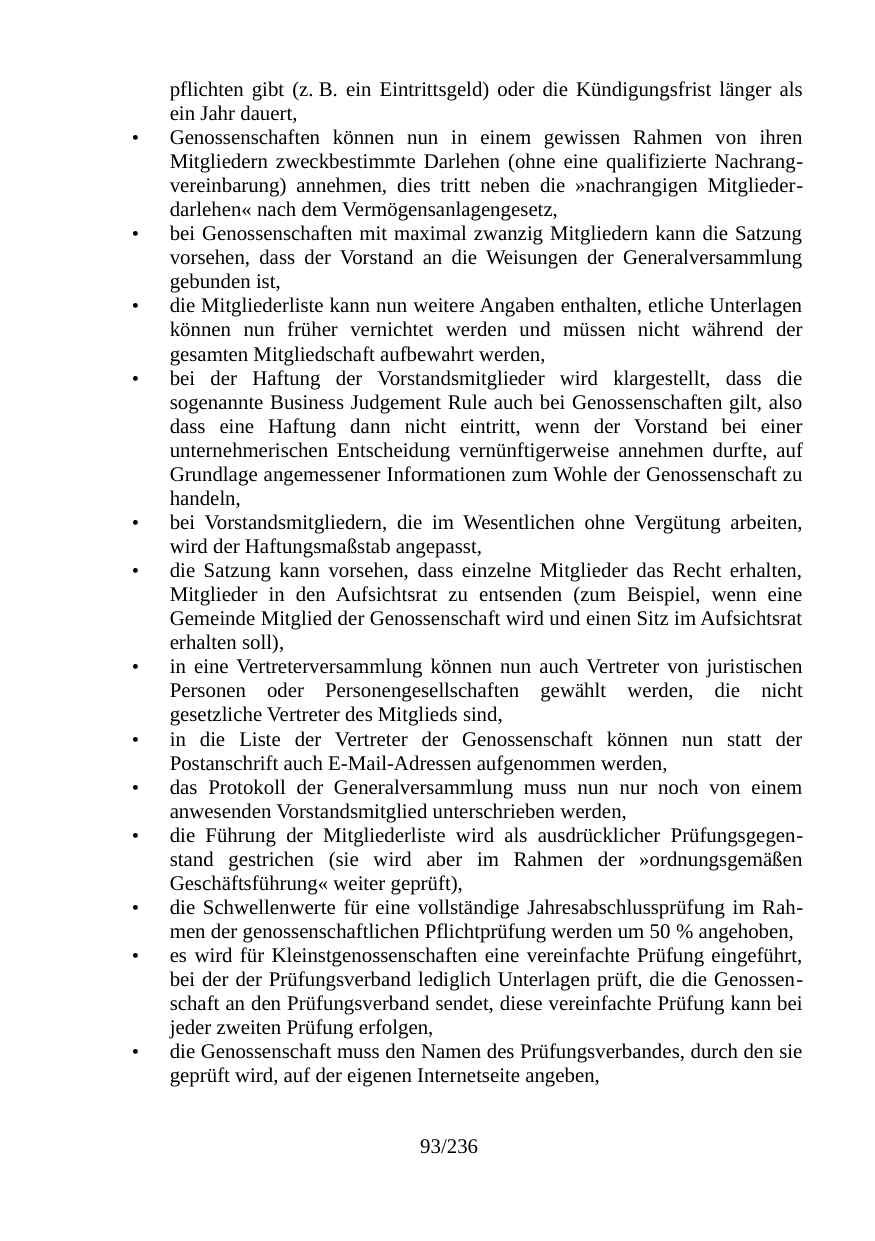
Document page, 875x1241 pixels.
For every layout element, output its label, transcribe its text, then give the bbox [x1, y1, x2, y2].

list bei Genossenschaften mit maximal zwanzig Mitgliedern kann die Satzung vorsehen, dass der Vorstand an die Weisungen der Generalversammlung gebunden ist, [132, 221, 803, 293]
list es wird für Kleinstgenossenschaften eine vereinfachte Prüfung eingeführt, bei der der Prüfungsverband lediglich Unterlagen prüft, die die Genossen­schaft an den Prüfungsverband sendet, diese vereinfachte Prüfung kann bei jeder zweiten Prüfung erfolgen, [132, 943, 803, 1039]
list das Protokoll der Generalversammlung muss nun nur noch von einem anwesenden Vorstandsmitglied unterschrieben werden, [132, 774, 803, 823]
list die Mitgliederliste kann nun weitere Angaben enthalten, etliche Unterlagen können nun früher vernichtet werden und müssen nicht während der gesamten Mitgliedschaft aufbewahrt werden, [132, 293, 803, 366]
list die Führung der Mitgliederliste wird als ausdrücklicher Prüfungsgegen­stand gestrichen (sie wird aber im Rahmen der »ordnungsgemäßen Geschäftsführung« weiter geprüft), [132, 823, 803, 895]
list bei Vorstandsmitgliedern, die im Wesentlichen ohne Vergütung arbeiten, wird der Haftungsmaßstab angepasst, [132, 510, 803, 558]
list bei der Haftung der Vorstandsmitglieder wird klargestellt, dass die sogenannte Business Judgement Rule auch bei Genossenschaften gilt, also dass eine Haftung dann nicht eintritt, wenn der Vorstand bei einer unternehmerischen Entscheidung vernünftigerweise annehmen durfte, auf Grundlage angemessener Informationen zum Wohle der Genossenschaft zu handeln, [132, 366, 803, 510]
list die Schwellenwerte für eine vollständige Jahresabschlussprüfung im Rah­men der genossenschaftlichen Pflichtprüfung werden um 50 % angehoben, [132, 895, 803, 943]
list in eine Vertreterversammlung können nun auch Vertreter von juristischen Personen oder Personengesellschaften gewählt werden, die nicht gesetzliche Vertreter des Mitglieds sind, [132, 654, 803, 726]
list in die Liste der Vertreter der Genossenschaft können nun statt der Postanschrift auch E-Mail-Adressen aufgenommen werden, [132, 726, 803, 774]
list die Satzung kann vorsehen, dass einzelne Mitglieder das Recht erhalten, Mitglieder in den Aufsichtsrat zu entsenden (zum Beispiel, wenn eine Gemeinde Mitglied der Genossenschaft wird und einen Sitz im Aufsichtsrat erhalten soll), [132, 558, 803, 654]
list pflichten gibt (z. B. ein Eintrittsgeld) oder die Kündigungsfrist länger als ein Jahr dauert, [132, 77, 803, 125]
list Genossenschaften können nun in einem gewissen Rahmen von ihren Mitgliedern zweckbestimmte Darlehen (ohne eine qualifizierte Nachrang­vereinbarung) annehmen, dies tritt neben die »nachrangigen Mitglieder­darlehen« nach dem Vermögensanlagengesetz, [132, 125, 803, 221]
list die Genossenschaft muss den Namen des Prüfungsverbandes, durch den sie geprüft wird, auf der eigenen Internetseite angeben, [132, 1039, 803, 1087]
